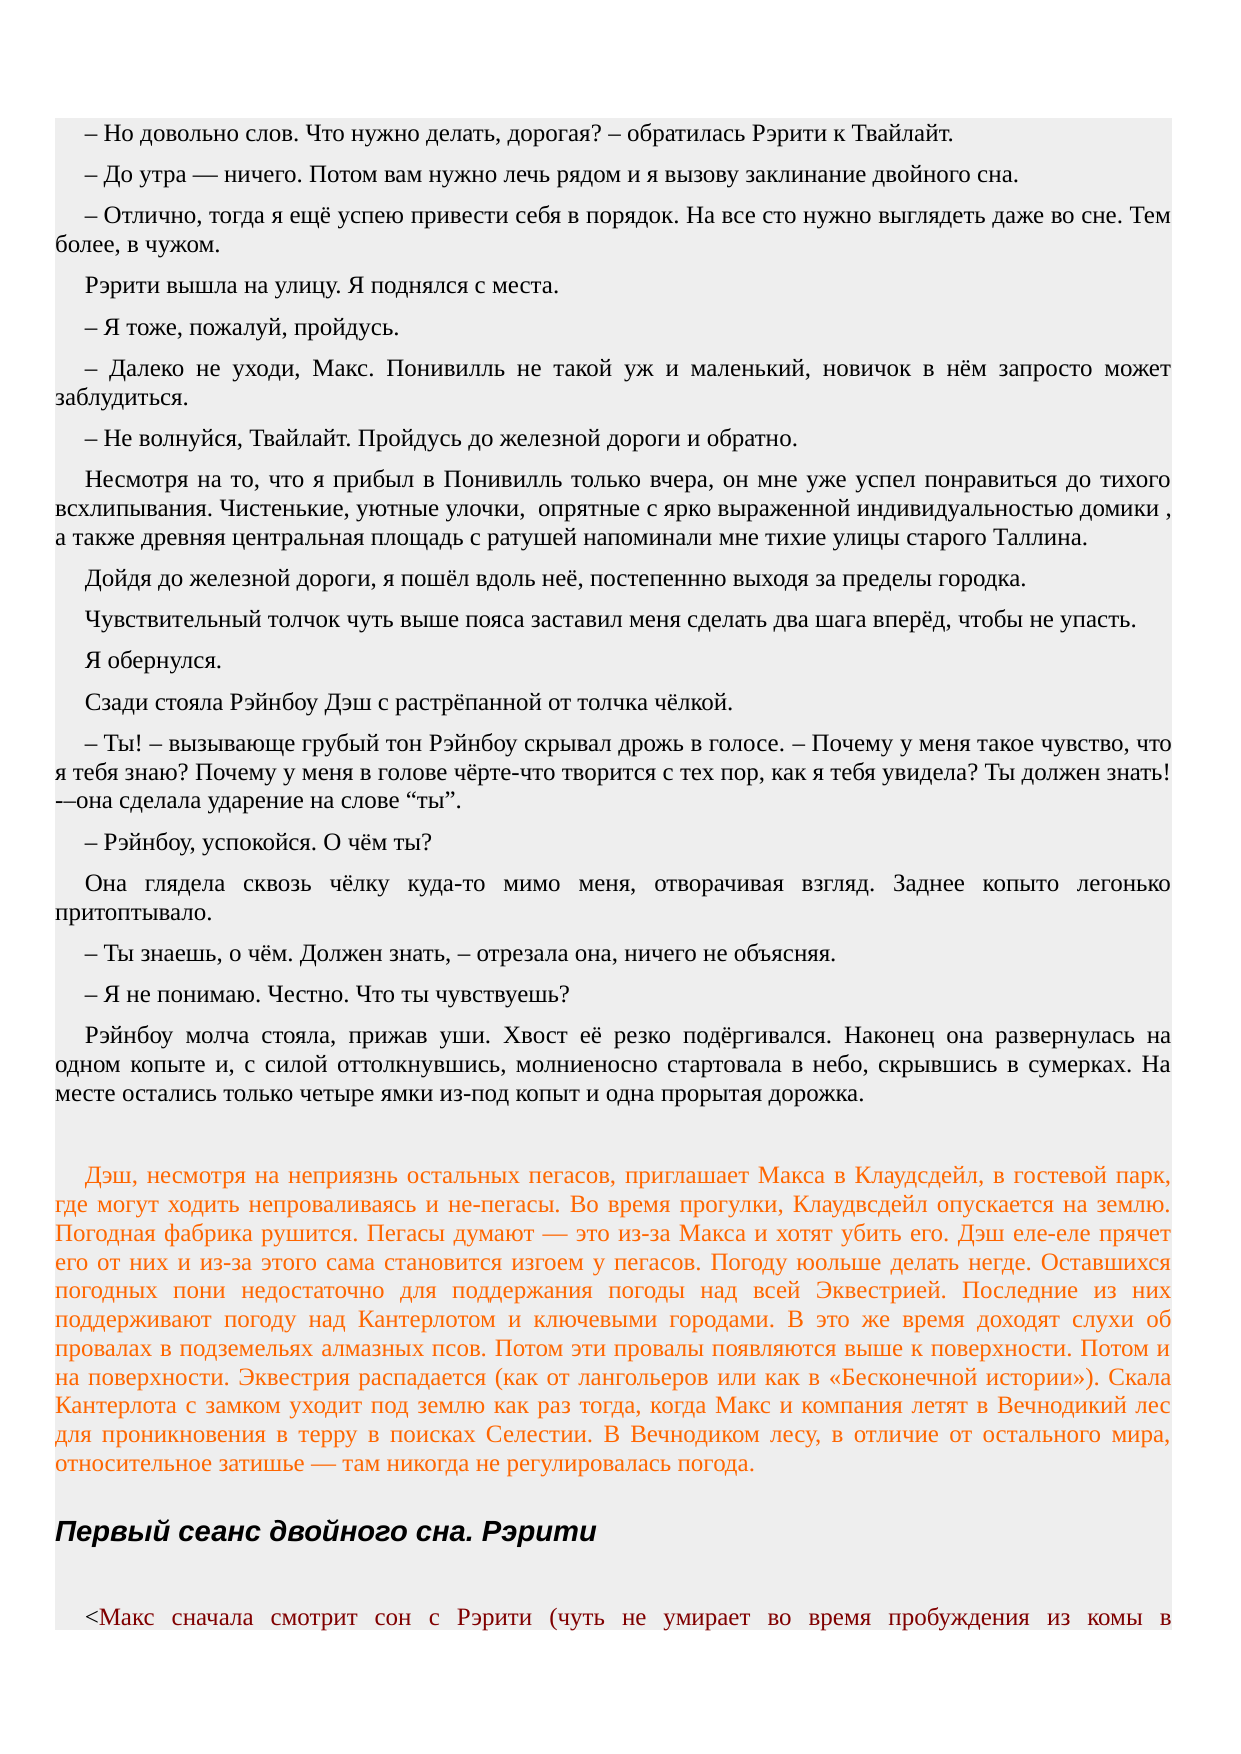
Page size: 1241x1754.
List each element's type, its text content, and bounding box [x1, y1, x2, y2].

text – До утра — ничего. Потом вам нужно лечь рядом и я вызову заклинание двойного сна. [55, 159, 1172, 188]
text Сзади стояла Рэйнбоу Дэш с растрёпанной от толчка чёлкой. [55, 687, 1172, 716]
text – Я тоже, пожалуй, пройдусь. [55, 312, 1172, 341]
text – Далеко не уходи, Макс. Понивилль не такой уж и маленький, новичок в нём запросто может заблудиться. [55, 353, 1172, 411]
text Чувствительный толчок чуть выше пояса заставил меня сделать два шага вперёд, чтобы не упасть. [55, 604, 1172, 633]
text Рэрити вышла на улицу. Я поднялся с места. [55, 271, 1172, 299]
text Несмотря на то, что я прибыл в Понивилль только вчера, он мне уже успел понравиться до тихого всхлипывания. Чистенькие, уютные улочки, опрятные с ярко выраженной индивидуальностью домики , а также древняя центральная площадь с ратушей напоминали мне тихие улицы старого Таллина. [55, 464, 1172, 551]
text – Не волнуйся, Твайлайт. Пройдусь до железной дороги и обратно. [55, 423, 1172, 452]
text Дойдя до железной дороги, я пошёл вдоль неё, постепеннно выходя за пределы городка. [55, 563, 1172, 592]
text – Я не понимаю. Честно. Что ты чувствуешь? [55, 979, 1172, 1008]
text – Отлично, тогда я ещё успею привести себя в порядок. На все сто нужно выглядеть даже во сне. Тем более, в чужом. [55, 201, 1172, 258]
text Рэйнбоу молча стояла, прижав уши. Хвост её резко подёргивался. Наконец она развернулась на одном копыте и, с силой оттолкнувшись, молниеносно стартовала в небо, скрывшись в сумерках. На месте остались только четыре ямки из-под копыт и одна прорытая дорожка. [55, 1021, 1172, 1107]
subtitle Первый сеанс двойного сна. Рэрити [55, 1514, 1172, 1548]
text – Рэйнбоу, успокойся. О чём ты? [55, 827, 1172, 856]
text – Но довольно слов. Что нужно делать, дорогая? – обратилась Рэрити к Твайлайт. [55, 118, 1172, 147]
text <Макс сначала смотрит сон с Рэрити (чуть не умирает во время пробуждения из комы в [55, 1602, 1172, 1630]
text – Ты! – вызывающе грубый тон Рэйнбоу скрывал дрожь в голосе. – Почему у меня такое чувство, что я тебя знаю? Почему у меня в голове чёрте-что творится с тех пор, как я тебя увидела? Ты должен знать! -–она сделала ударение на слове “ты”. [55, 728, 1172, 814]
text Она глядела сквозь чёлку куда-то мимо меня, отворачивая взгляд. Заднее копыто легонько притоптывало. [55, 868, 1172, 926]
text – Ты знаешь, о чём. Должен знать, – отрезала она, ничего не объясняя. [55, 938, 1172, 967]
text Дэш, несмотря на неприязнь остальных пегасов, приглашает Макса в Клаудсдейл, в гостевой парк, где могут ходить непроваливаясь и не-пегасы. Во время прогулки, Клаудвсдейл опускается на землю. Погодная фабрика рушится. Пегасы думают — это из-за Макса и хотят убить его. Дэш еле-еле прячет его от них и из-за этого сама становится изгоем у пегасов. Погоду юольше делать негде. Оставшихся погодных пони недостаточно для поддержания погоды над всей Эквестрией. Последние из них поддерживают погоду над Кантерлотом и ключевыми городами. В это же время доходят слухи об провалах в подземельях алмазных псов. Потом эти провалы появляются выше к поверхности. Потом и на поверхности. Эквестрия распадается (как от лангольеров или как в «Бесконечной истории»). Скала Кантерлота с замком уходит под землю как раз тогда, когда Макс и компания летят в Вечнодикий лес для проникновения в терру в поисках Селестии. В Вечнодиком лесу, в отличие от остального мира, относительное затишье — там никогда не регулировалась погода. [55, 1161, 1172, 1477]
text Я обернулся. [55, 646, 1172, 674]
